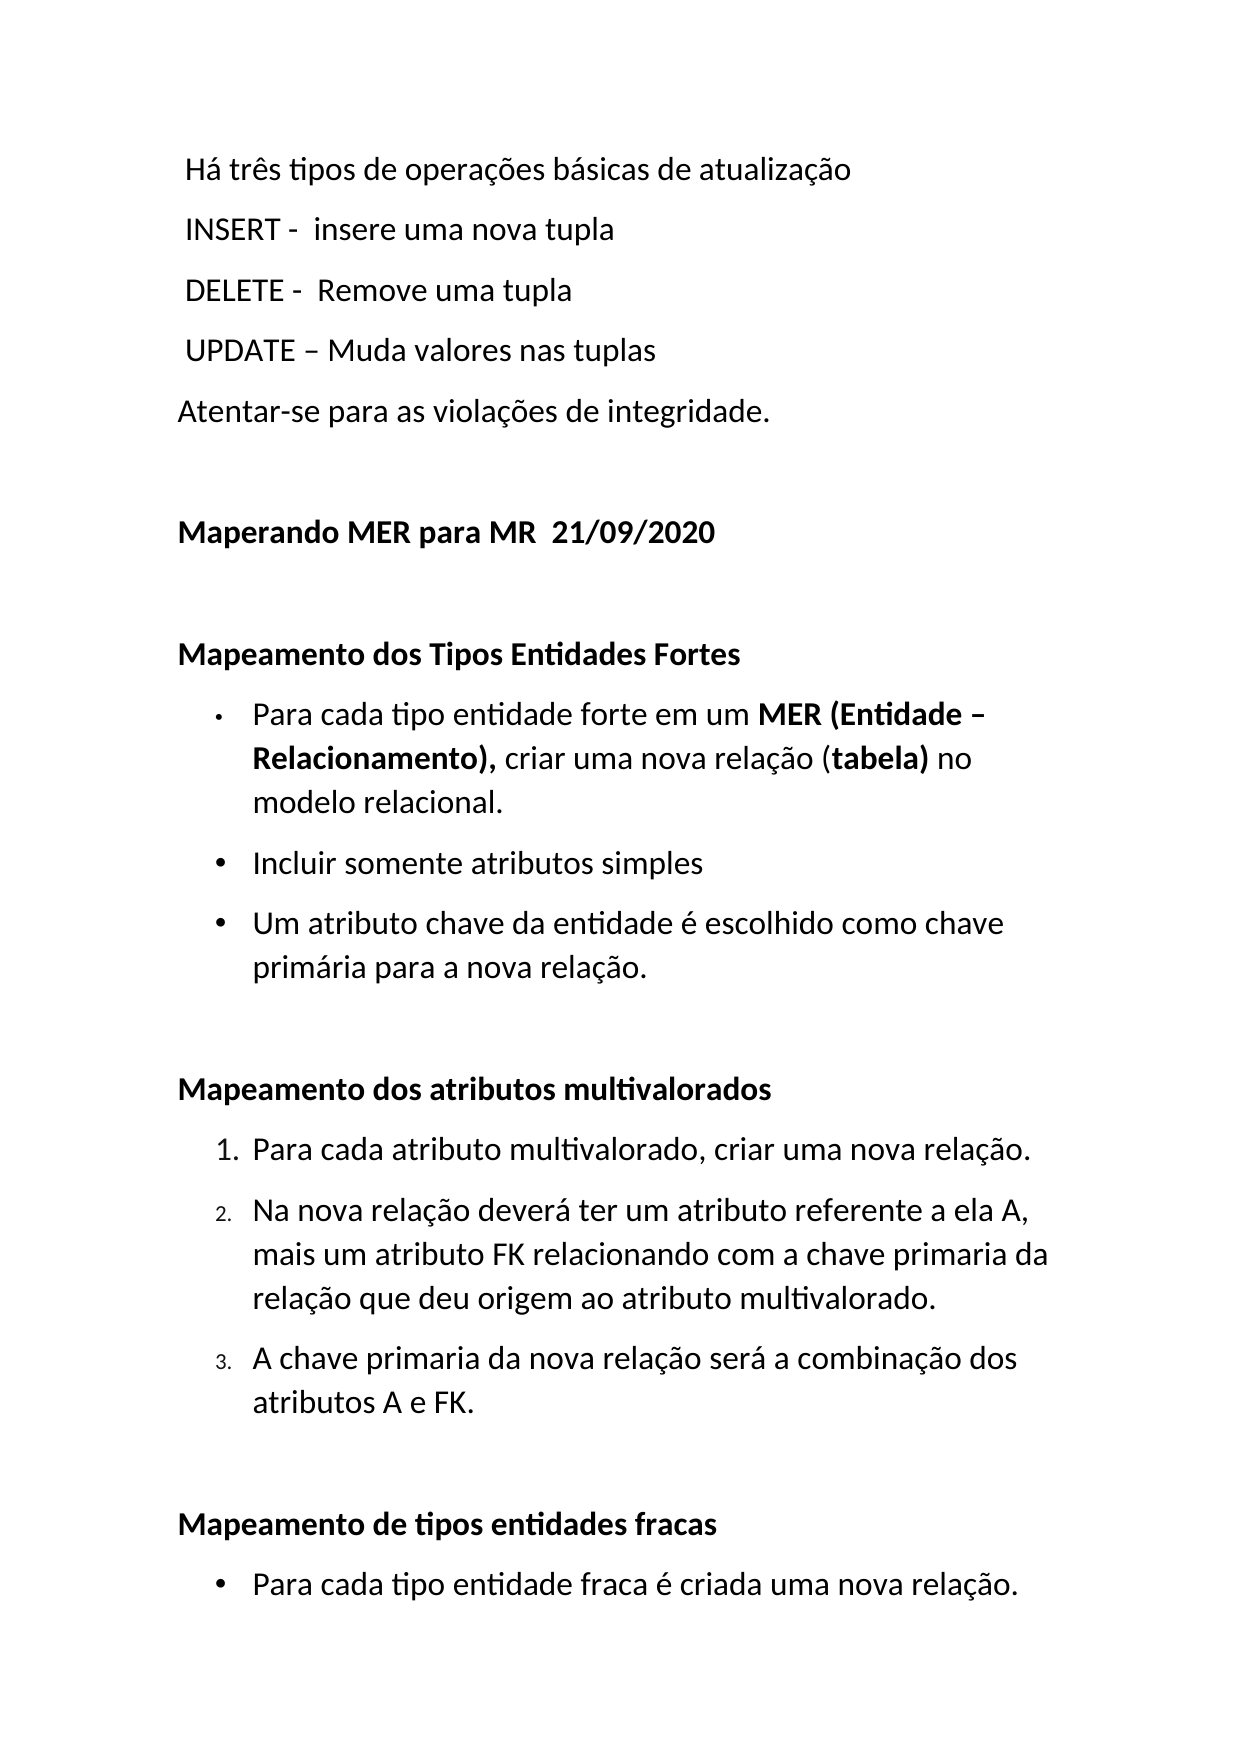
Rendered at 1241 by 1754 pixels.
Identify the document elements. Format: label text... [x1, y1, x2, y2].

text INSERT - insere uma nova tupla [177, 208, 1063, 249]
list Um atributo chave da entidade é escolhido como chave primária para a nova relação. [215, 902, 1063, 987]
text Mapeamento de tipos entidades fracas [177, 1503, 1063, 1543]
text Mapeamento dos atributos multivalorados [177, 1068, 1063, 1108]
list Na nova relação deverá ter um atributo referente a ela A, mais um atributo FK relacionando com a chave primaria da relação que deu origem ao atributo multivalorado. [215, 1189, 1063, 1317]
text Há três tipos de operações básicas de atualização [177, 148, 1063, 188]
list Incluir somente atributos simples [215, 842, 1063, 882]
list Para cada atributo multivalorado, criar uma nova relação. [215, 1128, 1063, 1169]
list Para cada tipo entidade forte em um MER (Entidade – Relacionamento), criar uma nova relação (tabela) no modelo relacional. [215, 693, 1063, 822]
text DELETE - Remove uma tupla [177, 269, 1063, 309]
text Atentar-se para as violações de integridade. [177, 390, 1063, 431]
text UPDATE – Muda valores nas tuplas [177, 329, 1063, 370]
list A chave primaria da nova relação será a combinação dos atributos A e FK. [215, 1337, 1063, 1422]
list Para cada tipo entidade fraca é criada uma nova relação. [215, 1563, 1063, 1604]
text Mapeamento dos Tipos Entidades Fortes [177, 633, 1063, 673]
text Maperando MER para MR 21/09/2020 [177, 511, 1063, 552]
